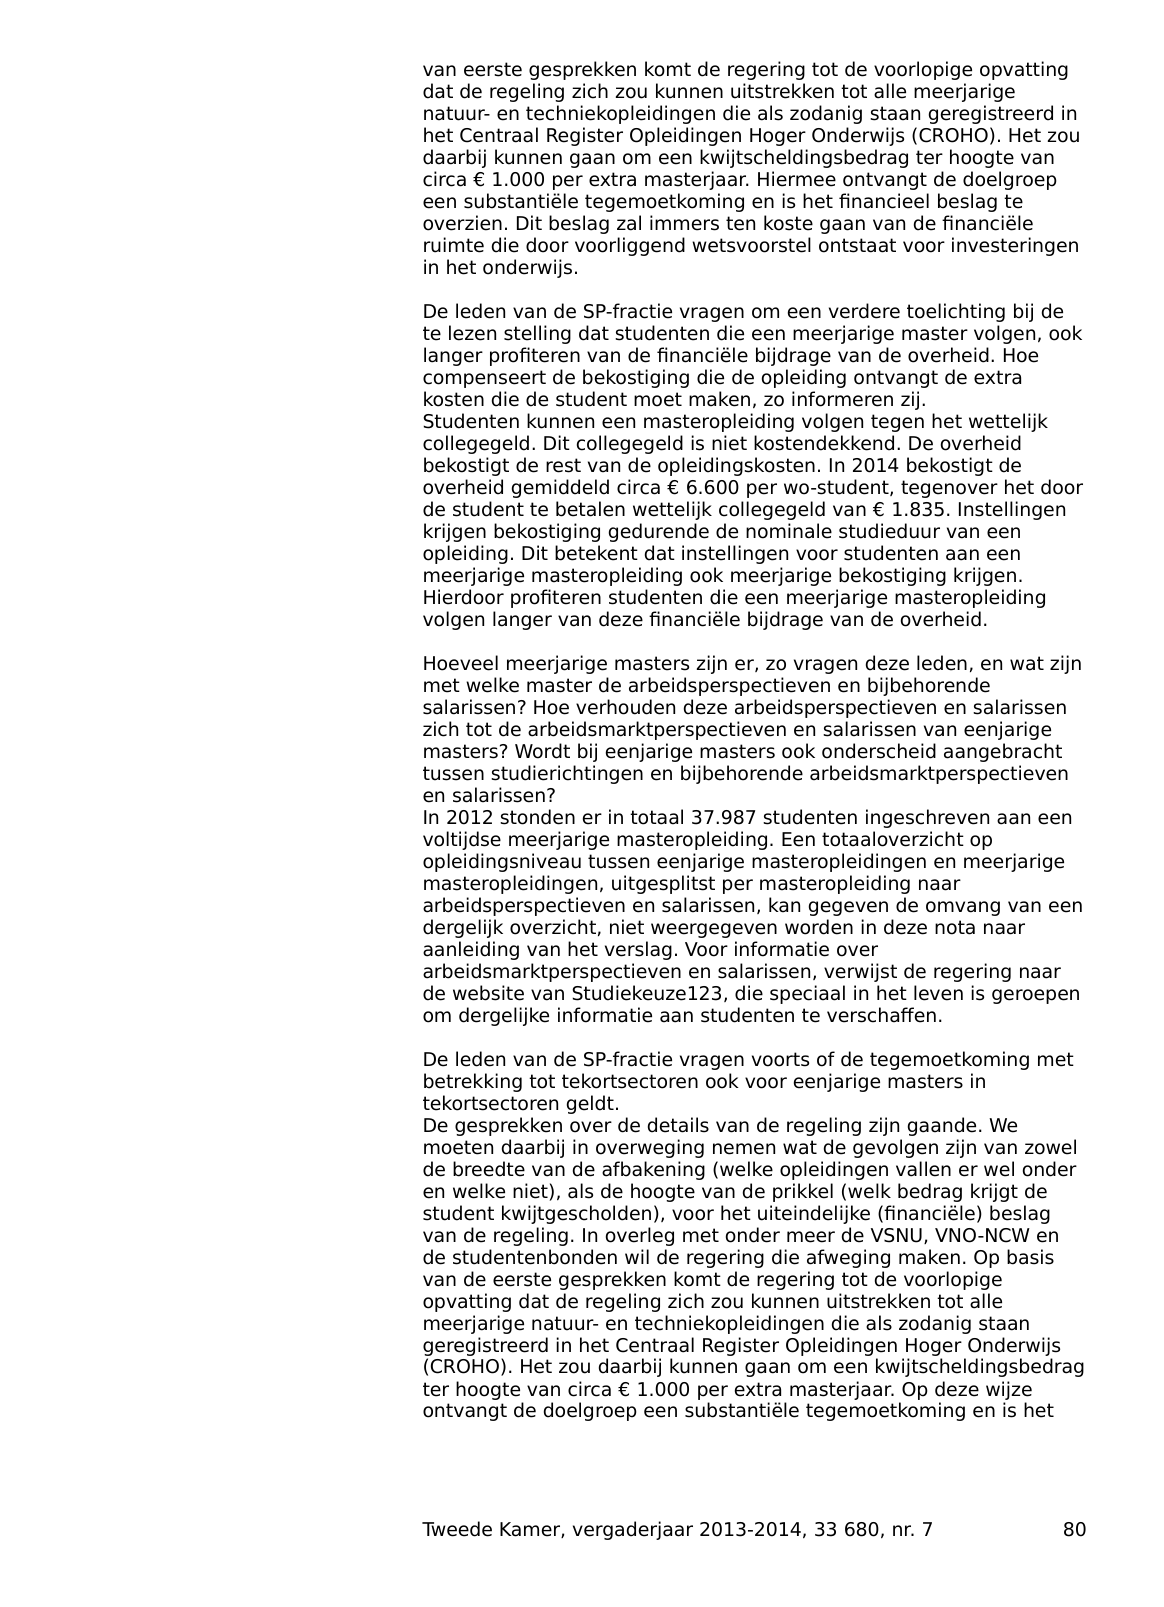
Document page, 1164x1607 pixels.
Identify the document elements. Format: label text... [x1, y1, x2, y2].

text In 2012 stonden er in totaal 37.987 studenten ingeschreven aan een voltijdse meerjarige masteropleiding. Een totaaloverzicht op opleidingsniveau tussen eenjarige masteropleidingen en meerjarige masteropleidingen, uitgesplitst per masteropleiding naar arbeidsperspectieven en salarissen, kan gegeven de omvang van een dergelijk overzicht, niet weergegeven worden in deze nota naar aanleiding van het verslag. Voor informatie over arbeidsmarktperspectieven en salarissen, verwijst de regering naar de website van Studiekeuze123, die speciaal in het leven is geroepen om dergelijke informatie aan studenten te verschaffen. [422, 807, 1087, 1027]
text De leden van de SP-fractie vragen om een verdere toelichting bij de te lezen stelling dat studenten die een meerjarige master volgen, ook langer profiteren van de financiële bijdrage van de overheid. Hoe compenseert de bekostiging die de opleiding ontvangt de extra kosten die de student moet maken, zo informeren zij. [422, 301, 1087, 411]
text De leden van de SP-fractie vragen voorts of de tegemoetkoming met betrekking tot tekortsectoren ook voor eenjarige masters in tekortsectoren geldt. [422, 1049, 1087, 1115]
text De gesprekken over de details van de regeling zijn gaande. We moeten daarbij in overweging nemen wat de gevolgen zijn van zowel de breedte van de afbakening (welke opleidingen vallen er wel onder en welke niet), als de hoogte van de prikkel (welk bedrag krijgt de student kwijtgescholden), voor het uiteindelijke (financiële) beslag van de regeling. In overleg met onder meer de VSNU, VNO-NCW en de studentenbonden wil de regering die afweging maken. Op basis van de eerste gesprekken komt de regering tot de voorlopige opvatting dat de regeling zich zou kunnen uitstrekken tot alle meerjarige natuur- en techniekopleidingen die als zodanig staan geregistreerd in het Centraal Register Opleidingen Hoger Onderwijs (CROHO). Het zou daarbij kunnen gaan om een kwijtscheldingsbedrag ter hoogte van circa € 1.000 per extra masterjaar. Op deze wijze ontvangt de doelgroep een substantiële tegemoetkoming en is het [422, 1115, 1087, 1422]
text van eerste gesprekken komt de regering tot de voorlopige opvatting dat de regeling zich zou kunnen uitstrekken tot alle meerjarige natuur- en techniekopleidingen die als zodanig staan geregistreerd in het Centraal Register Opleidingen Hoger Onderwijs (CROHO). Het zou daarbij kunnen gaan om een kwijtscheldingsbedrag ter hoogte van circa € 1.000 per extra masterjaar. Hiermee ontvangt de doelgroep een substantiële tegemoetkoming en is het financieel beslag te overzien. Dit beslag zal immers ten koste gaan van de financiële ruimte die door voorliggend wetsvoorstel ontstaat voor investeringen in het onderwijs. [422, 59, 1087, 279]
text Hoeveel meerjarige masters zijn er, zo vragen deze leden, en wat zijn met welke master de arbeidsperspectieven en bijbehorende salarissen? Hoe verhouden deze arbeidsperspectieven en salarissen zich tot de arbeidsmarktperspectieven en salarissen van eenjarige masters? Wordt bij eenjarige masters ook onderscheid aangebracht tussen studierichtingen en bijbehorende arbeidsmarktperspectieven en salarissen? [422, 653, 1087, 807]
text Studenten kunnen een masteropleiding volgen tegen het wettelijk collegegeld. Dit collegegeld is niet kostendekkend. De overheid bekostigt de rest van de opleidingskosten. In 2014 bekostigt de overheid gemiddeld circa € 6.600 per wo-student, tegenover het door de student te betalen wettelijk collegegeld van € 1.835. Instellingen krijgen bekostiging gedurende de nominale studieduur van een opleiding. Dit betekent dat instellingen voor studenten aan een meerjarige masteropleiding ook meerjarige bekostiging krijgen. Hierdoor profiteren studenten die een meerjarige masteropleiding volgen langer van deze financiële bijdrage van de overheid. [422, 411, 1087, 631]
